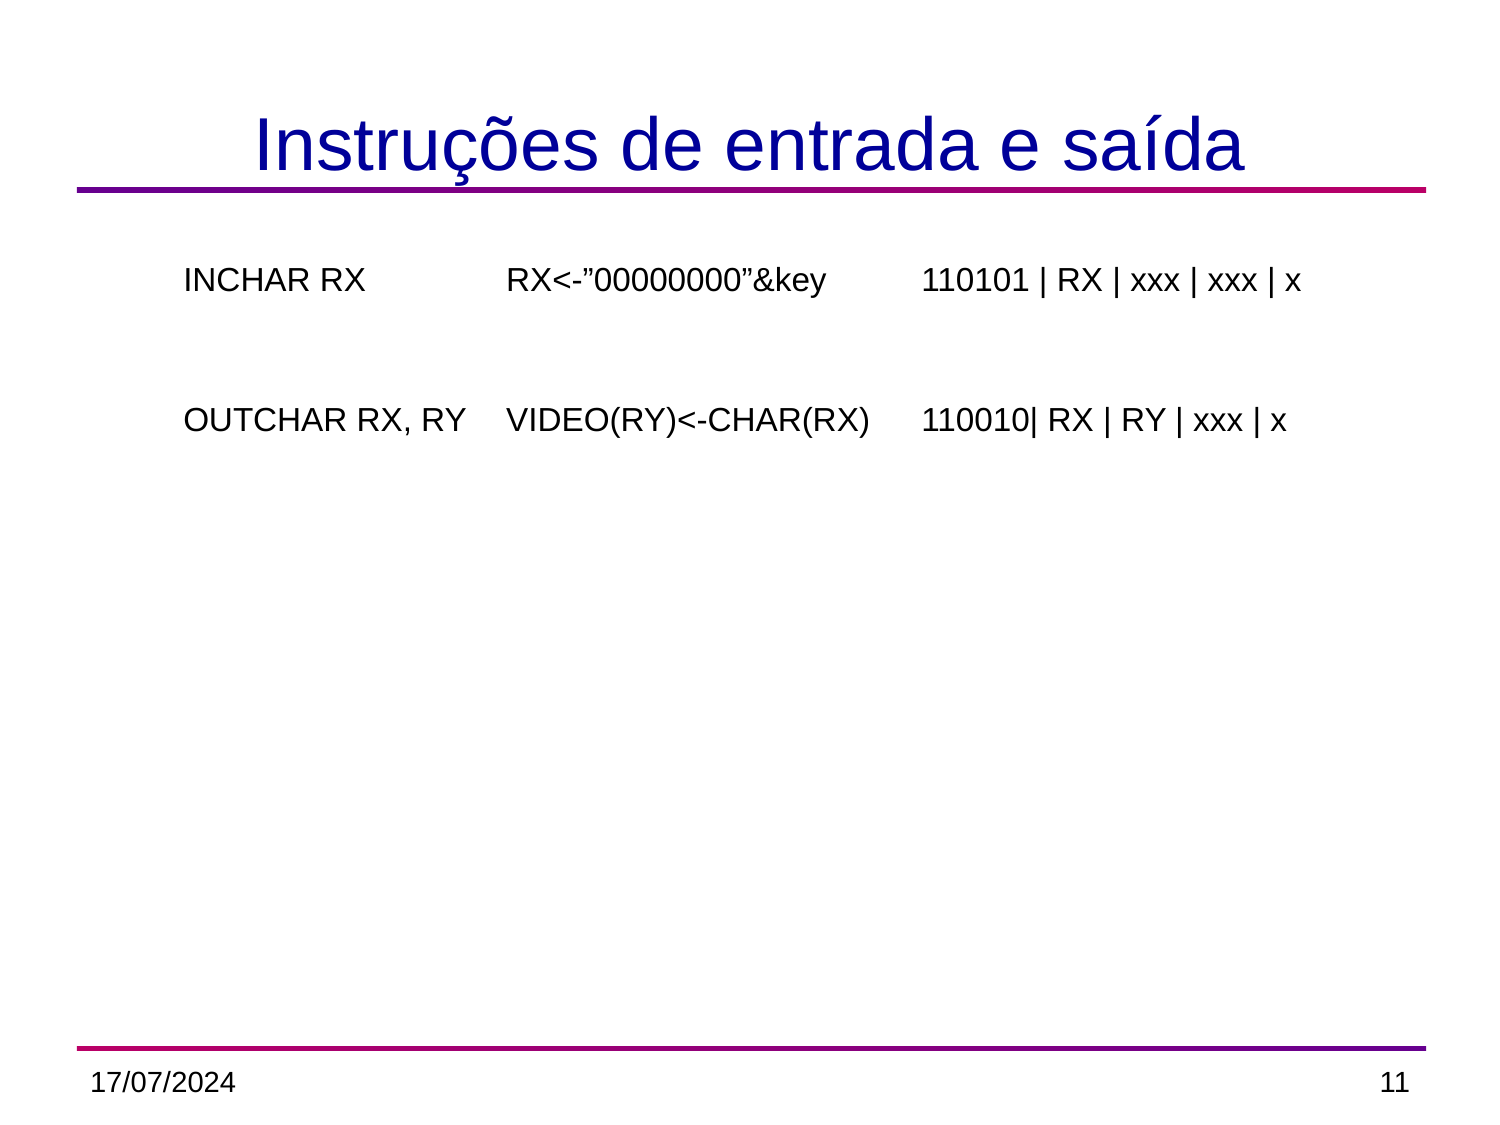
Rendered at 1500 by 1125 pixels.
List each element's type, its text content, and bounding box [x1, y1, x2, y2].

text_box INCHAR RX RX<-”00000000”&key 110101 | RX | xxx | xxx | x OUTCHAR RX, RY VIDEO(RY)<-CHAR(RX) 110010| RX | RY | xxx | x [112, 251, 1463, 1055]
slide_number 17/07/2024 [75, 1055, 425, 1125]
title Instruções de entrada e saída [76, 74, 1424, 193]
slide_number [1074, 1055, 1425, 1125]
